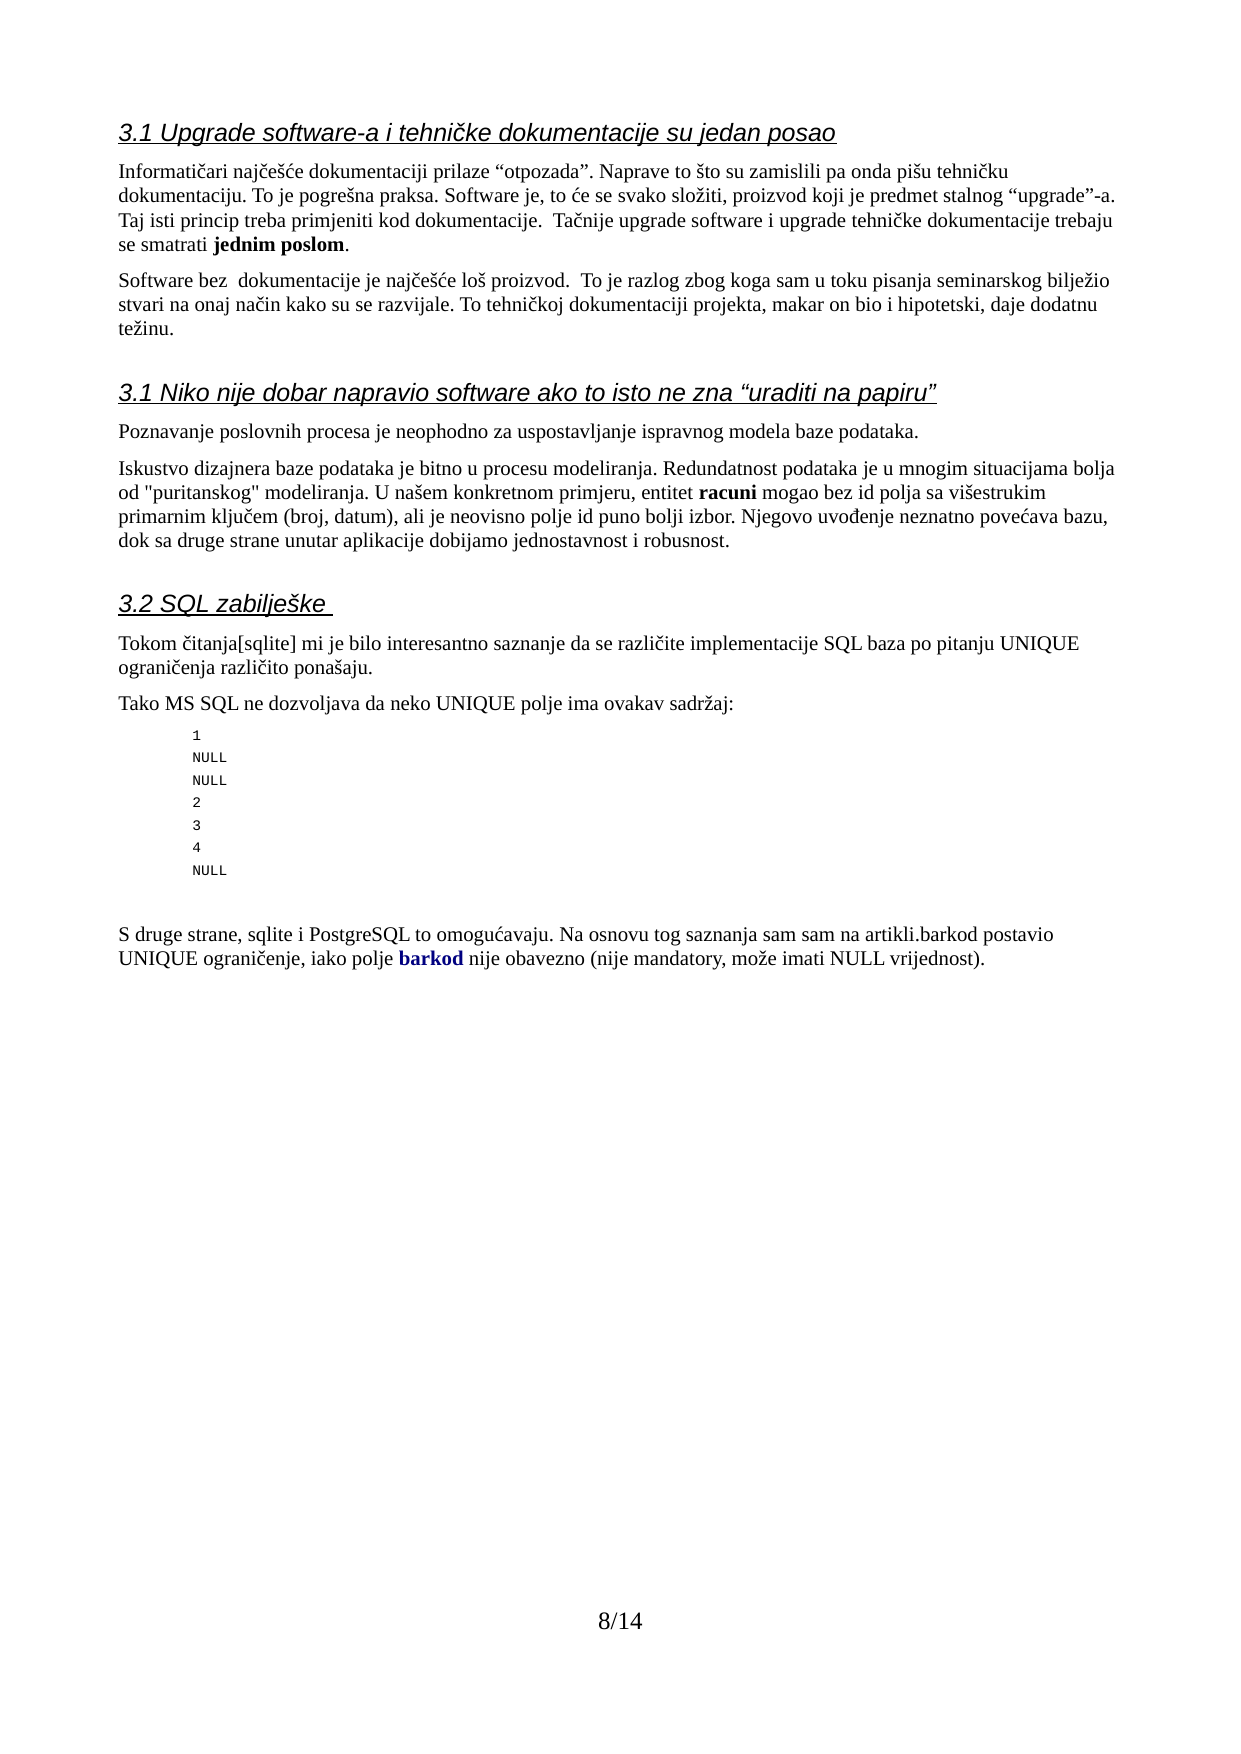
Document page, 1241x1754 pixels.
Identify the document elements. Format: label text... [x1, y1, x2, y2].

text 2 [192, 795, 1122, 812]
text NULL [192, 750, 1122, 767]
subtitle 3.1 Upgrade software-a i tehničke dokumentacije su jedan posao [118, 118, 1122, 147]
text Software bez dokumentacije je najčešće loš proizvod. To je razlog zbog koga sam u toku pisanja seminarskog bilježio stvari na onaj način kako su se razvijale. To tehničkoj dokumentaciji projekta, makar on bio i hipotetski, daje dodatnu težinu. [118, 268, 1122, 340]
text Informatičari najčešće dokumentaciji prilaze “otpozada”. Naprave to što su zamislili pa onda pišu tehničku dokumentaciju. To je pogrešna praksa. Software je, to će se svako složiti, proizvod koji je predmet stalnog “upgrade”-a. Taj isti princip treba primjeniti kod dokumentacije. Tačnije upgrade software i upgrade tehničke dokumentacije trebaju se smatrati jednim poslom. [118, 159, 1122, 256]
text NULL [192, 773, 1122, 789]
text Tokom čitanja[sqlite] mi je bilo interesantno saznanje da se različite implementacije SQL baza po pitanju UNIQUE ograničenja različito ponašaju. [118, 631, 1122, 679]
subtitle 3.2 SQL zabilješke [118, 589, 1122, 618]
text Poznavanje poslovnih procesa je neophodno za uspostavljanje ispravnog modela baze podataka. [118, 419, 1122, 443]
text S druge strane, sqlite i PostgreSQL to omogućavaju. Na osnovu tog saznanja sam sam na artikli.barkod postavio UNIQUE ograničenje, iako polje barkod nije obavezno (nije mandatory, može imati NULL vrijednost). [118, 922, 1122, 970]
text 3 [192, 818, 1122, 834]
text 1 [192, 728, 1122, 744]
text 4 [192, 840, 1122, 857]
text Tako MS SQL ne dozvoljava da neko UNIQUE polje ima ovakav sadržaj: [118, 691, 1122, 715]
text Iskustvo dizajnera baze podataka je bitno u procesu modeliranja. Redundatnost podataka je u mnogim situacijama bolja od "puritanskog" modeliranja. U našem konkretnom primjeru, entitet racuni mogao bez id polja sa višestrukim primarnim ključem (broj, datum), ali je neovisno polje id puno bolji izbor. Njegovo uvođenje neznatno povećava bazu, dok sa druge strane unutar aplikacije dobijamo jednostavnost i robusnost. [118, 456, 1122, 552]
text NULL [192, 863, 1122, 879]
subtitle 3.1 Niko nije dobar napravio software ako to isto ne zna “uraditi na papiru” [118, 378, 1122, 407]
